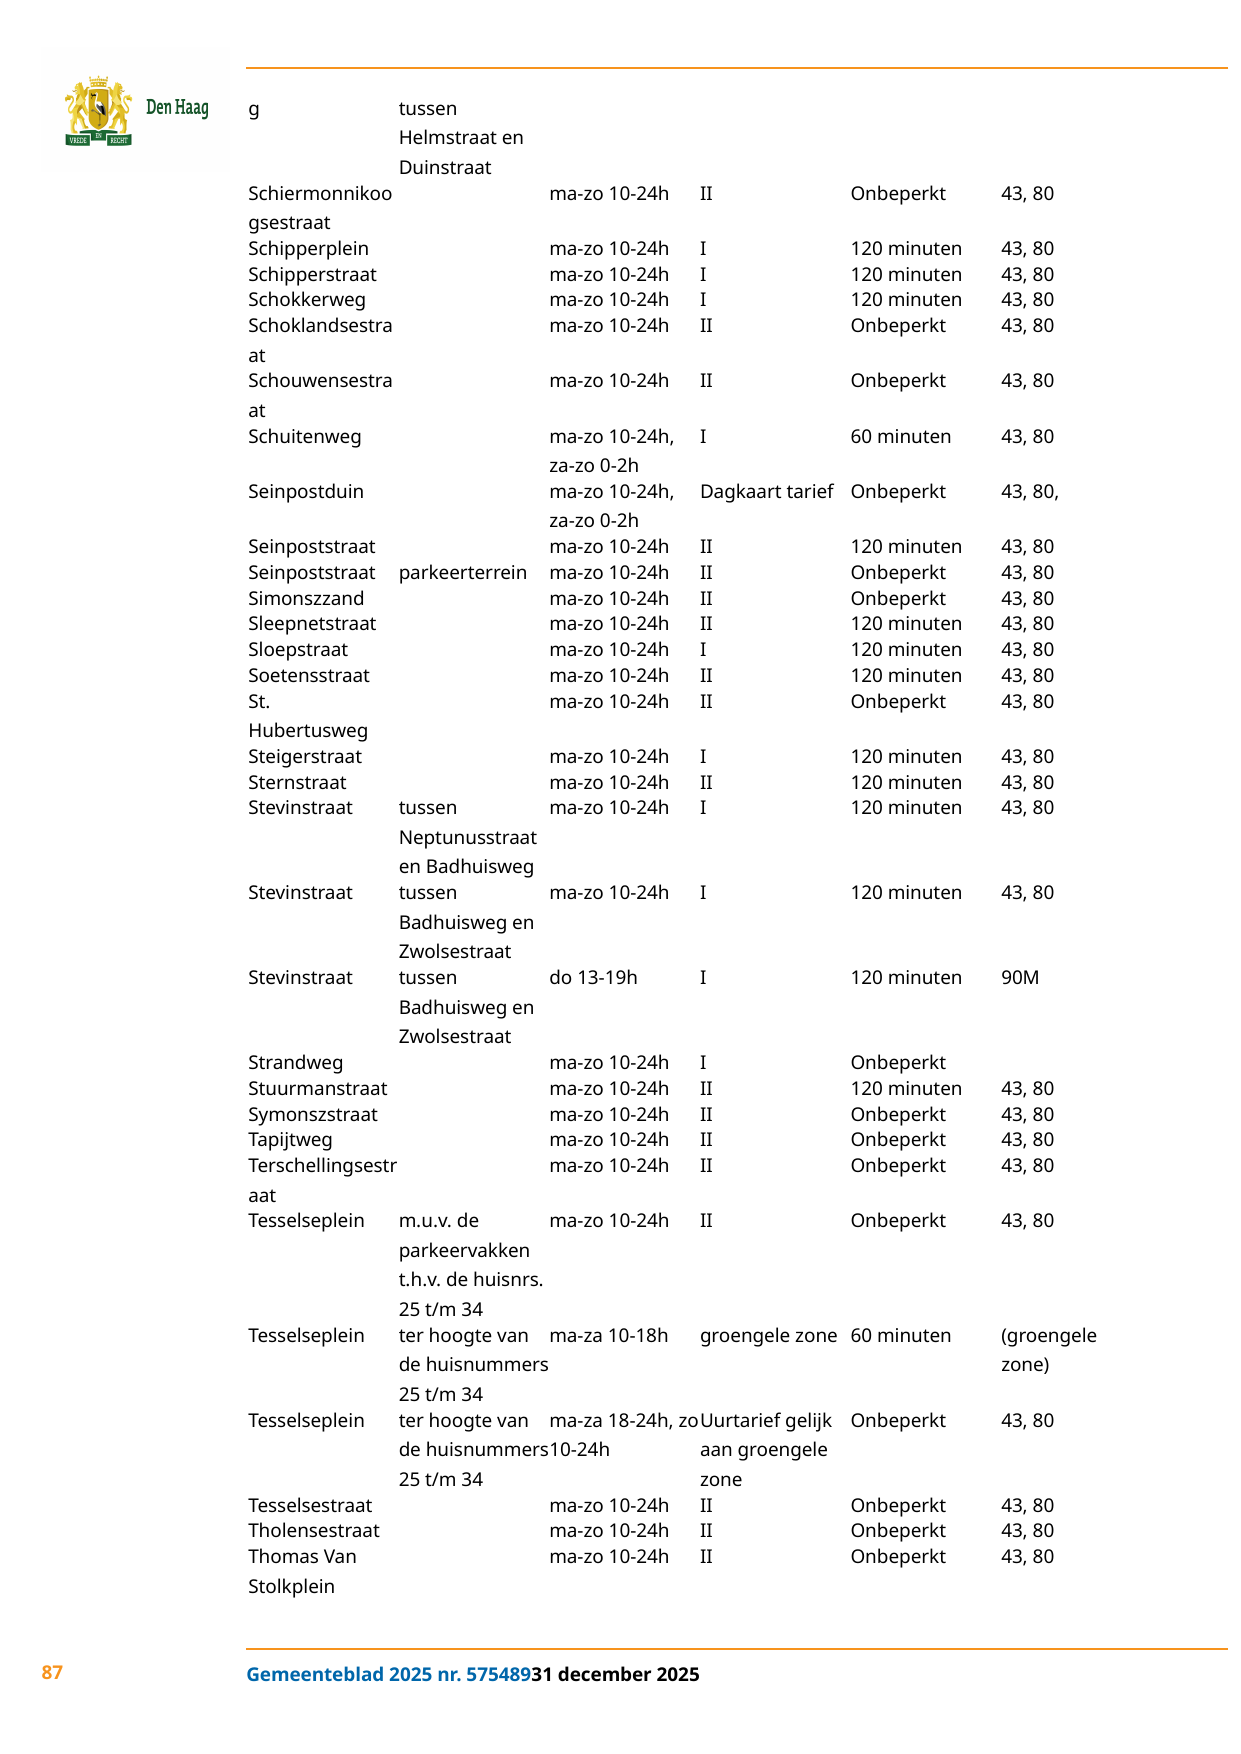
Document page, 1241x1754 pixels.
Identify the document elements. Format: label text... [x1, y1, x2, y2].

table_cell Stuurmanstraat [248, 1075, 398, 1101]
table_cell do 13-19h [549, 964, 700, 1049]
table_cell 120 minuten [850, 636, 1001, 662]
table_cell Dagkaart tarief [700, 478, 850, 533]
table_cell ma-zo 10-24h [549, 880, 700, 964]
table_cell 43, 80 [1001, 368, 1152, 423]
table_cell II [700, 1152, 850, 1207]
table_cell Steigerstraat [248, 743, 398, 769]
table_cell ma-zo 10-24h [549, 769, 700, 794]
table_cell parkeerterrein [399, 559, 549, 585]
table_cell Schipperstraat [248, 261, 398, 286]
table_cell II [700, 559, 850, 585]
table_cell ma-zo 10-24h [549, 534, 700, 559]
table_cell II [700, 1208, 850, 1322]
table_cell [399, 534, 549, 559]
table_cell 43, 80 [1001, 1101, 1152, 1126]
table_cell II [700, 611, 850, 636]
table_cell II [700, 180, 850, 235]
table_cell groengele zone [700, 1322, 850, 1407]
table_cell ma-zo 10-24h [549, 1126, 700, 1152]
table_cell [1001, 1049, 1152, 1075]
table_cell [399, 1543, 549, 1598]
table_cell 60 minuten [850, 423, 1001, 478]
table_cell ter hoogte van de huisnummers 25 t/m 34 [399, 1322, 549, 1407]
table_cell ma-zo 10-24h [549, 559, 700, 585]
table_cell II [700, 769, 850, 794]
table_cell [399, 688, 549, 743]
table_cell 120 minuten [850, 964, 1001, 1049]
table_cell Stevinstraat [248, 880, 398, 964]
table_cell Soetensstraat [248, 662, 398, 688]
table_cell 90M [1001, 964, 1152, 1049]
table_cell ma-zo 10-24h [549, 1492, 700, 1517]
table_cell 43, 80 [1001, 1407, 1152, 1492]
table_cell St. Hubertusweg [248, 688, 398, 743]
table_cell Sternstraat [248, 769, 398, 794]
table_cell [399, 743, 549, 769]
table_cell 43, 80 [1001, 1152, 1152, 1207]
table_cell Schipperplein [248, 235, 398, 261]
table_cell Stevinstraat [248, 795, 398, 879]
table_cell ma-zo 10-24h [549, 180, 700, 235]
table_cell II [700, 1518, 850, 1543]
table_cell [399, 636, 549, 662]
table_cell 120 minuten [850, 880, 1001, 964]
table_cell ma-za 10-18h [549, 1322, 700, 1407]
table_cell I [700, 795, 850, 879]
table_cell (groengele zone) [1001, 1322, 1152, 1407]
table_cell Schuitenweg [248, 423, 398, 478]
table_cell Sleepnetstraat [248, 611, 398, 636]
table_cell [399, 368, 549, 423]
table_cell [399, 1075, 549, 1101]
table_cell ma-zo 10-24h [549, 688, 700, 743]
table_cell I [700, 423, 850, 478]
table_cell ma-zo 10-24h [549, 1152, 700, 1207]
table_cell Schouwensestraat [248, 368, 398, 423]
table_cell 120 minuten [850, 795, 1001, 879]
table_cell Tesselseplein [248, 1208, 398, 1322]
table_cell II [700, 662, 850, 688]
table_cell Sloepstraat [248, 636, 398, 662]
table_cell 43, 80 [1001, 423, 1152, 478]
table_cell tussen Badhuisweg en Zwolsestraat [399, 880, 549, 964]
table_cell Onbeperkt [850, 1492, 1001, 1517]
table_cell Onbeperkt [850, 688, 1001, 743]
table_cell ma-zo 10-24h [549, 1049, 700, 1075]
table_cell 43, 80 [1001, 795, 1152, 879]
table_cell 120 minuten [850, 534, 1001, 559]
table_cell Onbeperkt [850, 1208, 1001, 1322]
table_cell Onbeperkt [850, 1049, 1001, 1075]
table_cell ma-zo 10-24h [549, 1075, 700, 1101]
table_cell I [700, 261, 850, 286]
table_cell Onbeperkt [850, 478, 1001, 533]
table_cell [399, 611, 549, 636]
table_cell II [700, 1101, 850, 1126]
table_cell 120 minuten [850, 261, 1001, 286]
table_cell tussen Badhuisweg en Zwolsestraat [399, 964, 549, 1049]
table_cell [399, 423, 549, 478]
table_cell I [700, 1049, 850, 1075]
table_cell 120 minuten [850, 286, 1001, 312]
table_cell ma-zo 10-24h [549, 235, 700, 261]
table_cell [399, 1101, 549, 1126]
table_cell [700, 95, 850, 180]
table_cell ma-za 18-24h, zo 10-24h [549, 1407, 700, 1492]
table_cell II [700, 1543, 850, 1598]
table_cell I [700, 880, 850, 964]
table_cell Schokkerweg [248, 286, 398, 312]
table_cell 43, 80 [1001, 1126, 1152, 1152]
table_cell [549, 95, 700, 180]
table_cell Onbeperkt [850, 585, 1001, 611]
table_cell 120 minuten [850, 1075, 1001, 1101]
table_cell Onbeperkt [850, 1543, 1001, 1598]
table_cell Onbeperkt [850, 1101, 1001, 1126]
table_cell I [700, 286, 850, 312]
table_cell ma-zo 10-24h [549, 368, 700, 423]
table_cell 43, 80 [1001, 180, 1152, 235]
table_cell [850, 95, 1001, 180]
table_cell Onbeperkt [850, 1407, 1001, 1492]
table_cell Seinpoststraat [248, 559, 398, 585]
table_cell 43, 80 [1001, 261, 1152, 286]
table_cell ma-zo 10-24h [549, 1208, 700, 1322]
table_cell I [700, 636, 850, 662]
table_cell tussen Helmstraat en Duinstraat [399, 95, 549, 180]
table_cell [399, 1049, 549, 1075]
table_cell ter hoogte van de huisnummers 25 t/m 34 [399, 1407, 549, 1492]
table_cell 120 minuten [850, 611, 1001, 636]
table_cell m.u.v. de parkeervakken t.h.v. de huisnrs. 25 t/m 34 [399, 1208, 549, 1322]
table_cell 43, 80 [1001, 1208, 1152, 1322]
table_cell Symonszstraat [248, 1101, 398, 1126]
table_cell ma-zo 10-24h, za-zo 0-2h [549, 478, 700, 533]
table_cell ma-zo 10-24h [549, 261, 700, 286]
table_cell 43, 80 [1001, 559, 1152, 585]
table_cell I [700, 964, 850, 1049]
table_cell Schoklandsestraat [248, 312, 398, 367]
table_cell II [700, 368, 850, 423]
table_cell [399, 180, 549, 235]
table_cell Seinpostduin [248, 478, 398, 533]
table_cell Schiermonnikoogsestraat [248, 180, 398, 235]
table_cell Tesselsestraat [248, 1492, 398, 1517]
table_cell ma-zo 10-24h [549, 795, 700, 879]
table_cell Onbeperkt [850, 1152, 1001, 1207]
table_cell [399, 1152, 549, 1207]
table_cell Onbeperkt [850, 368, 1001, 423]
table_cell Onbeperkt [850, 559, 1001, 585]
table_cell 43, 80 [1001, 611, 1152, 636]
table_cell 43, 80 [1001, 585, 1152, 611]
table_cell ma-zo 10-24h [549, 636, 700, 662]
table_cell [399, 769, 549, 794]
table_cell ma-zo 10-24h [549, 312, 700, 367]
table_cell [1001, 95, 1152, 180]
table_cell Onbeperkt [850, 1518, 1001, 1543]
table_cell Thomas Van Stolkplein [248, 1543, 398, 1598]
table_cell [399, 312, 549, 367]
table_cell 43, 80 [1001, 1492, 1152, 1517]
table_cell 43, 80 [1001, 235, 1152, 261]
table_cell 43, 80 [1001, 286, 1152, 312]
table_cell II [700, 1126, 850, 1152]
table_cell II [700, 1492, 850, 1517]
table_cell Tesselseplein [248, 1322, 398, 1407]
table_cell II [700, 312, 850, 367]
table_cell II [700, 534, 850, 559]
table_cell Seinpoststraat [248, 534, 398, 559]
table_cell tussen Neptunusstraat en Badhuisweg [399, 795, 549, 879]
table_cell 120 minuten [850, 662, 1001, 688]
table_cell Tesselseplein [248, 1407, 398, 1492]
table_cell 43, 80, [1001, 478, 1152, 533]
table_cell 43, 80 [1001, 688, 1152, 743]
table_cell ma-zo 10-24h [549, 743, 700, 769]
table_cell I [700, 743, 850, 769]
table_cell ma-zo 10-24h [549, 1518, 700, 1543]
table_cell ma-zo 10-24h [549, 585, 700, 611]
table_cell ma-zo 10-24h [549, 1101, 700, 1126]
table_cell 43, 80 [1001, 1518, 1152, 1543]
table_cell Onbeperkt [850, 312, 1001, 367]
table_cell ma-zo 10-24h [549, 1543, 700, 1598]
table_cell 43, 80 [1001, 534, 1152, 559]
table_cell [399, 286, 549, 312]
table_cell II [700, 585, 850, 611]
table_cell g [248, 95, 398, 180]
table_cell [399, 662, 549, 688]
table_cell ma-zo 10-24h, za-zo 0-2h [549, 423, 700, 478]
table_cell II [700, 688, 850, 743]
table_cell [399, 1518, 549, 1543]
table_cell Simonszzand [248, 585, 398, 611]
table_cell 43, 80 [1001, 769, 1152, 794]
table_cell [399, 478, 549, 533]
table_cell 43, 80 [1001, 1075, 1152, 1101]
table_cell 43, 80 [1001, 880, 1152, 964]
table_cell 120 minuten [850, 769, 1001, 794]
table_cell ma-zo 10-24h [549, 611, 700, 636]
table_cell 43, 80 [1001, 1543, 1152, 1598]
table_cell Strandweg [248, 1049, 398, 1075]
table_cell 43, 80 [1001, 636, 1152, 662]
table_cell Stevinstraat [248, 964, 398, 1049]
table_cell Onbeperkt [850, 1126, 1001, 1152]
table_cell [399, 1126, 549, 1152]
table_cell Onbeperkt [850, 180, 1001, 235]
table_cell ma-zo 10-24h [549, 662, 700, 688]
table_cell [399, 1492, 549, 1517]
table_cell [399, 235, 549, 261]
table_cell Terschellingsestraat [248, 1152, 398, 1207]
table_cell Uurtarief gelijk aan groengele zone [700, 1407, 850, 1492]
table_cell ma-zo 10-24h [549, 286, 700, 312]
table_cell 43, 80 [1001, 743, 1152, 769]
table_cell [399, 585, 549, 611]
table_cell 43, 80 [1001, 662, 1152, 688]
table_cell 120 minuten [850, 743, 1001, 769]
table_cell II [700, 1075, 850, 1101]
table_cell Tapijtweg [248, 1126, 398, 1152]
table_cell 43, 80 [1001, 312, 1152, 367]
table_cell 60 minuten [850, 1322, 1001, 1407]
table_cell [399, 261, 549, 286]
table_cell I [700, 235, 850, 261]
picture [41, 47, 231, 172]
table_cell Tholensestraat [248, 1518, 398, 1543]
table_cell 120 minuten [850, 235, 1001, 261]
